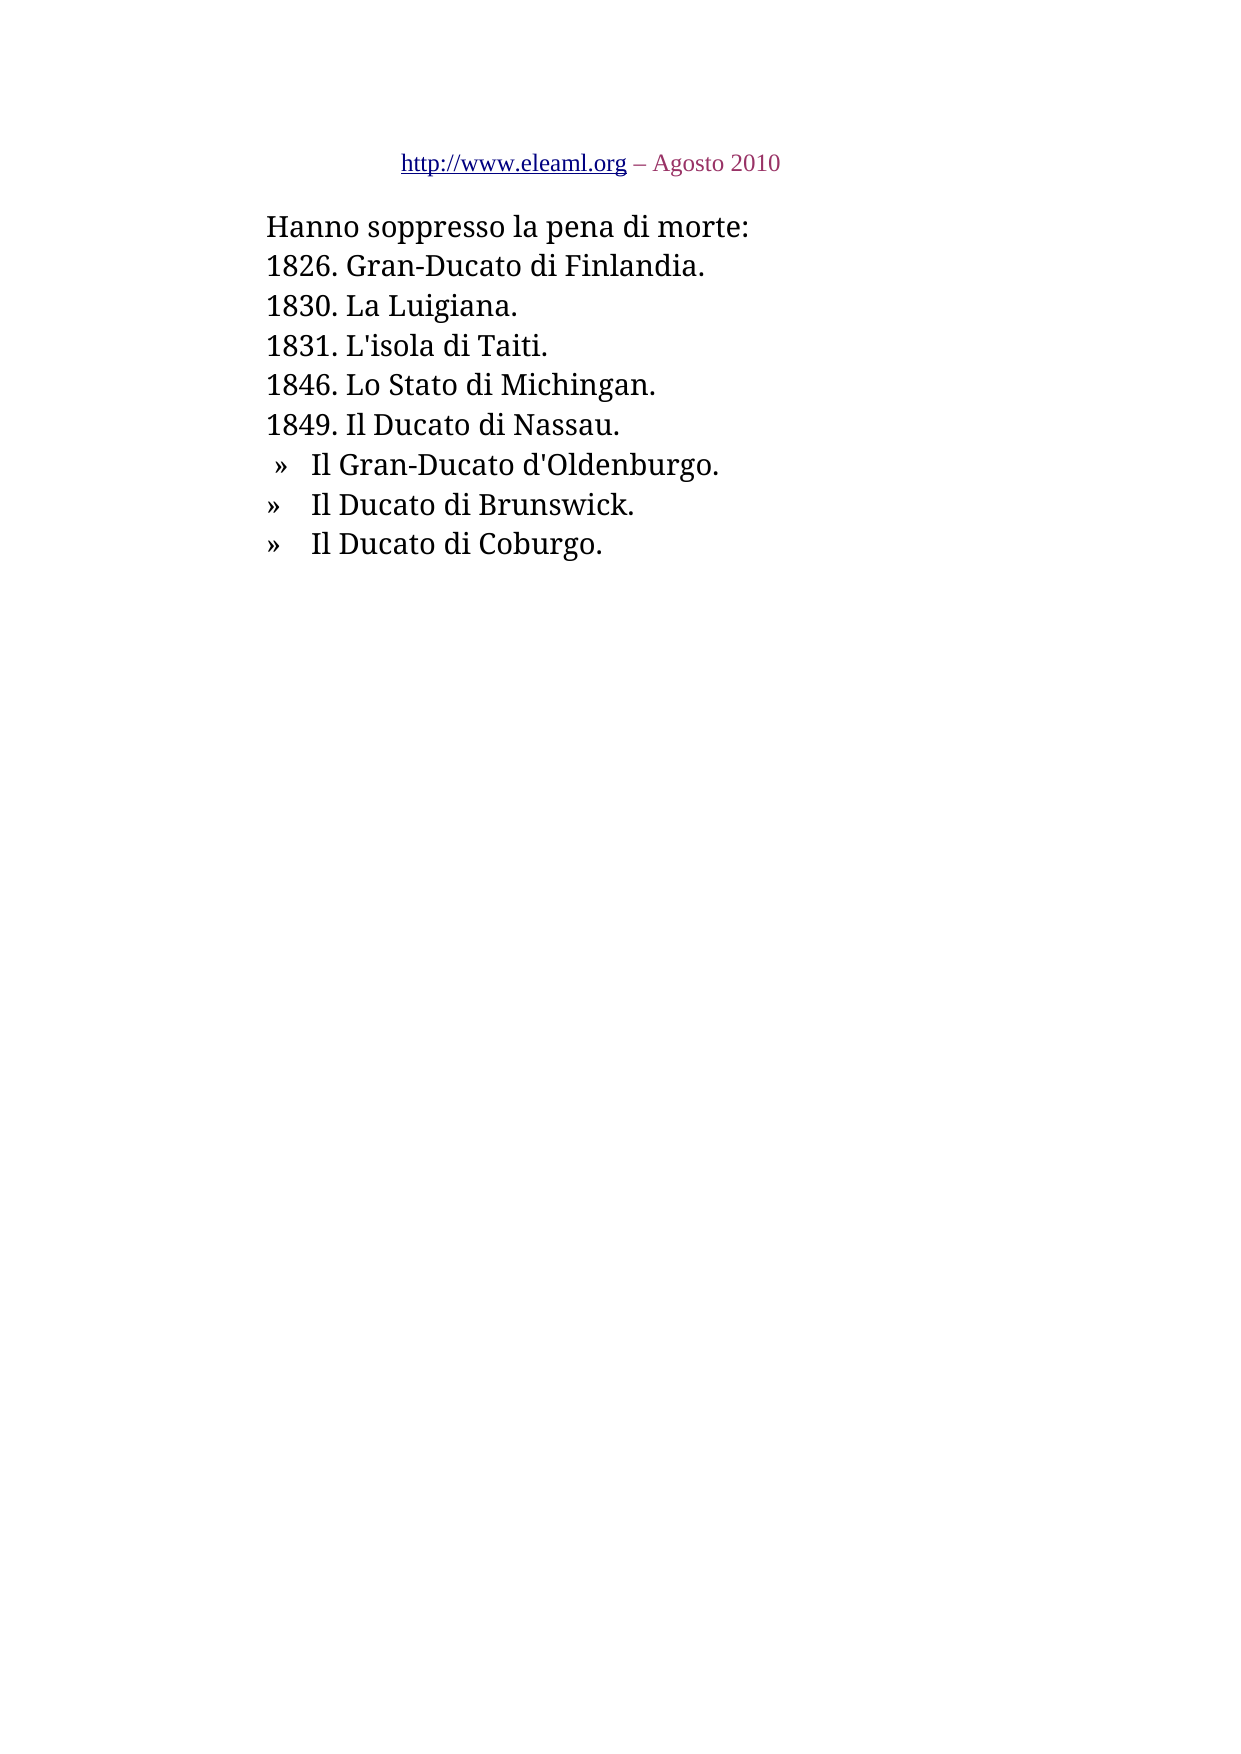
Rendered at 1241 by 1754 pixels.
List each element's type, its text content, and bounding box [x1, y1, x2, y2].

text » Il Ducato di Brunswick. [236, 484, 945, 523]
text 1830. La Luigiana. [236, 285, 945, 325]
text 1826. Gran-Ducato di Finlandia. [236, 246, 945, 285]
text » Il Ducato di Coburgo. [236, 523, 945, 563]
text 1831. L'isola di Taiti. [236, 325, 945, 365]
text » Il Gran-Ducato d'Oldenburgo. [236, 444, 945, 484]
text 1849. Il Ducato di Nassau. [236, 404, 945, 444]
text Hanno soppresso la pena di morte: [236, 206, 945, 246]
text 1846. Lo Stato di Michingan. [236, 365, 945, 404]
